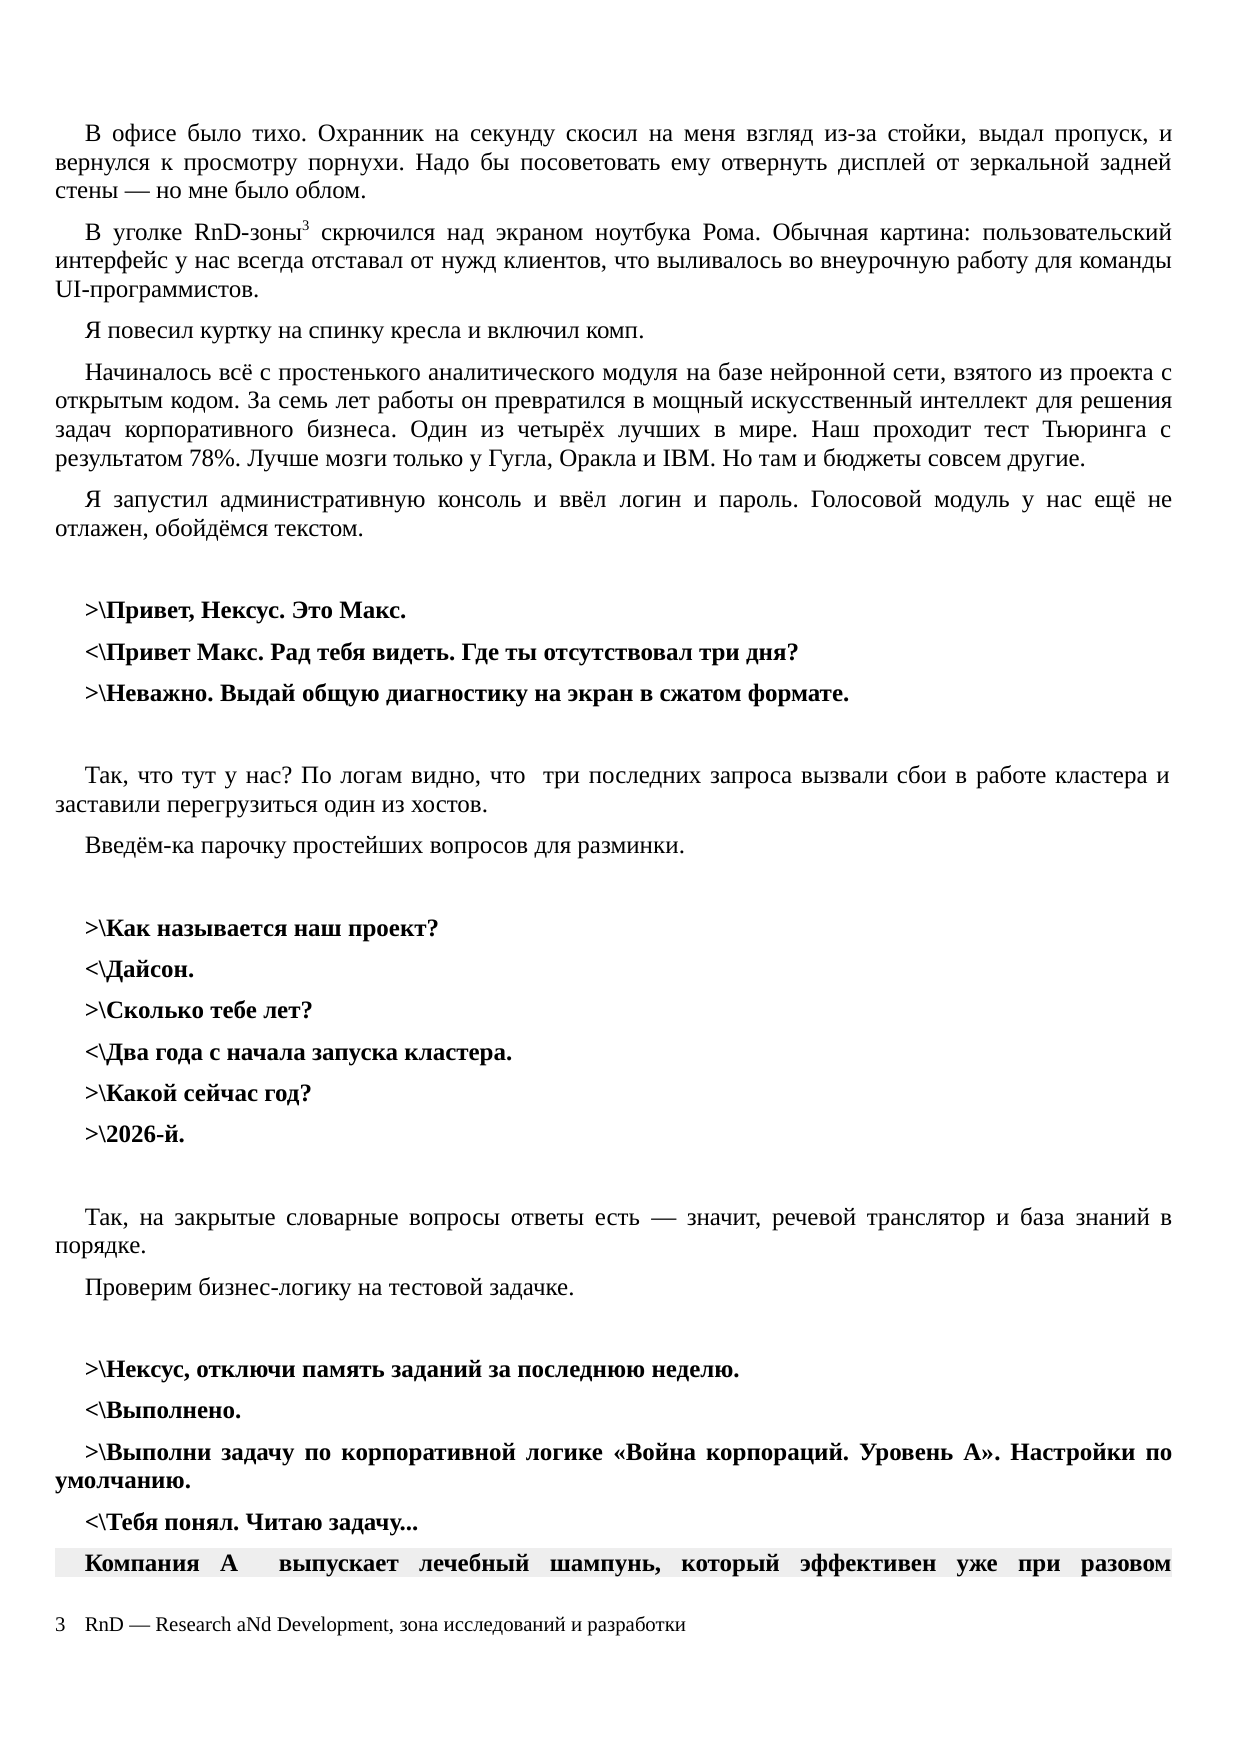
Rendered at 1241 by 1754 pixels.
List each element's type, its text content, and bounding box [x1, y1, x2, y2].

text <\Тебя понял. Читаю задачу... [55, 1507, 1172, 1536]
text Я повесил куртку на спинку кресла и включил комп. [55, 316, 1172, 344]
text <\Два года с начала запуска кластера. [55, 1037, 1172, 1066]
text >\Выполни задачу по корпоративной логике «Война корпораций. Уровень А». Настройки по умолчанию. [55, 1437, 1172, 1494]
text >\2026-й. [55, 1119, 1172, 1148]
text >\Как называется наш проект? [55, 913, 1172, 942]
text >\Сколько тебе лет? [55, 996, 1172, 1024]
text Я запустил административную консоль и ввёл логин и пароль. Голосовой модуль у нас ещё не отлажен, обойдёмся текстом. [55, 484, 1172, 542]
text Так, что тут у нас? По логам видно, что три последних запроса вызвали сбои в работе кластера и заставили перегрузиться один из хостов. [55, 761, 1172, 818]
text RnD — Research aNd Development, зона исследований и разработки [55, 1612, 1172, 1636]
text В уголке RnD-зоны скрючился над экраном ноутбука Рома. Обычная картина: пользовательский интерфейс у нас всегда отставал от нужд клиентов, что выливалось во внеурочную работу для команды UI-программистов. [55, 217, 1172, 303]
text <\Дайсон. [55, 954, 1172, 983]
text <\Привет Макс. Рад тебя видеть. Где ты отсутствовал три дня? [55, 637, 1172, 666]
text >\Нексус, отключи память заданий за последнюю неделю. [55, 1354, 1172, 1383]
text В офисе было тихо. Охранник на секунду скосил на меня взгляд из-за стойки, выдал пропуск, и вернулся к просмотру порнухи. Надо бы посоветовать ему отвернуть дисплей от зеркальной задней стены — но мне было облом. [55, 118, 1172, 204]
text Компания А выпускает лечебный шампунь, который эффективен уже при разовом [55, 1548, 1172, 1577]
text >\Привет, Нексус. Это Макс. [55, 596, 1172, 624]
text >\Какой сейчас год? [55, 1078, 1172, 1107]
text Введём-ка парочку простейших вопросов для разминки. [55, 831, 1172, 859]
text Так, на закрытые словарные вопросы ответы есть — значит, речевой транслятор и база знаний в порядке. [55, 1202, 1172, 1259]
text <\Выполнено. [55, 1396, 1172, 1424]
text Проверим бизнес-логику на тестовой задачке. [55, 1272, 1172, 1301]
text >\Неважно. Выдай общую диагностику на экран в сжатом формате. [55, 678, 1172, 707]
text Начиналось всё с простенького аналитического модуля на базе нейронной сети, взятого из проекта с открытым кодом. За семь лет работы он превратился в мощный искусственный интеллект для решения задач корпоративного бизнеса. Один из четырёх лучших в мире. Наш проходит тест Тьюринга с результатом 78%. Лучше мозги только у Гугла, Оракла и IBM. Но там и бюджеты совсем другие. [55, 357, 1172, 472]
